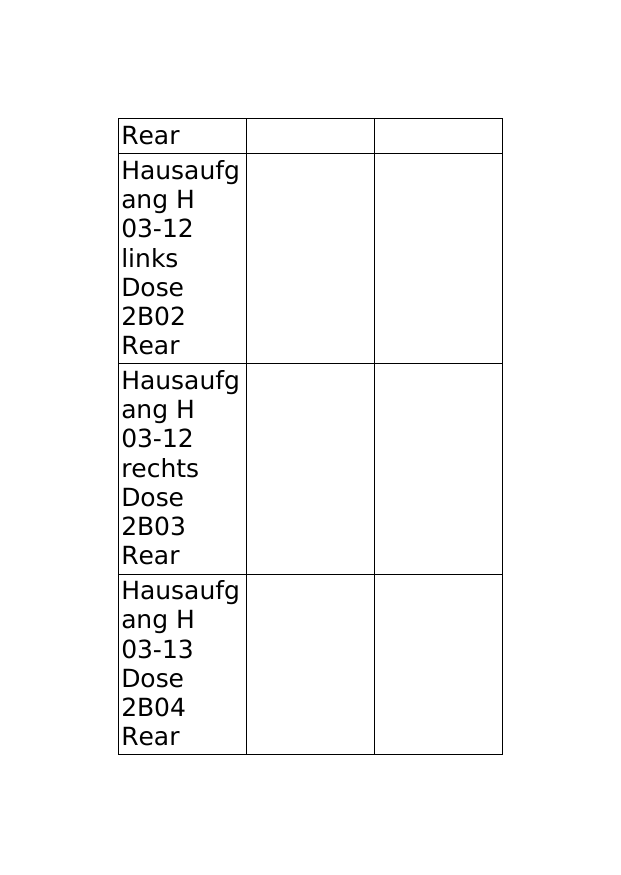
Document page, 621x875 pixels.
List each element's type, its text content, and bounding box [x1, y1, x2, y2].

table_cell [247, 119, 374, 153]
table_cell Hausaufgang H 03-13 Dose 2B04 Rear [119, 575, 246, 754]
table_cell [375, 575, 502, 754]
table_cell Hausaufgang H 03-12 links Dose 2B02 Rear [119, 154, 246, 363]
table_cell [247, 154, 374, 363]
table_cell [247, 364, 374, 573]
table_cell [375, 364, 502, 573]
table_cell Hausaufgang H 03-12 rechts Dose 2B03 Rear [119, 364, 246, 573]
table_cell [375, 154, 502, 363]
table_cell [375, 119, 502, 153]
table_cell Rear [119, 119, 246, 153]
table_cell [247, 575, 374, 754]
